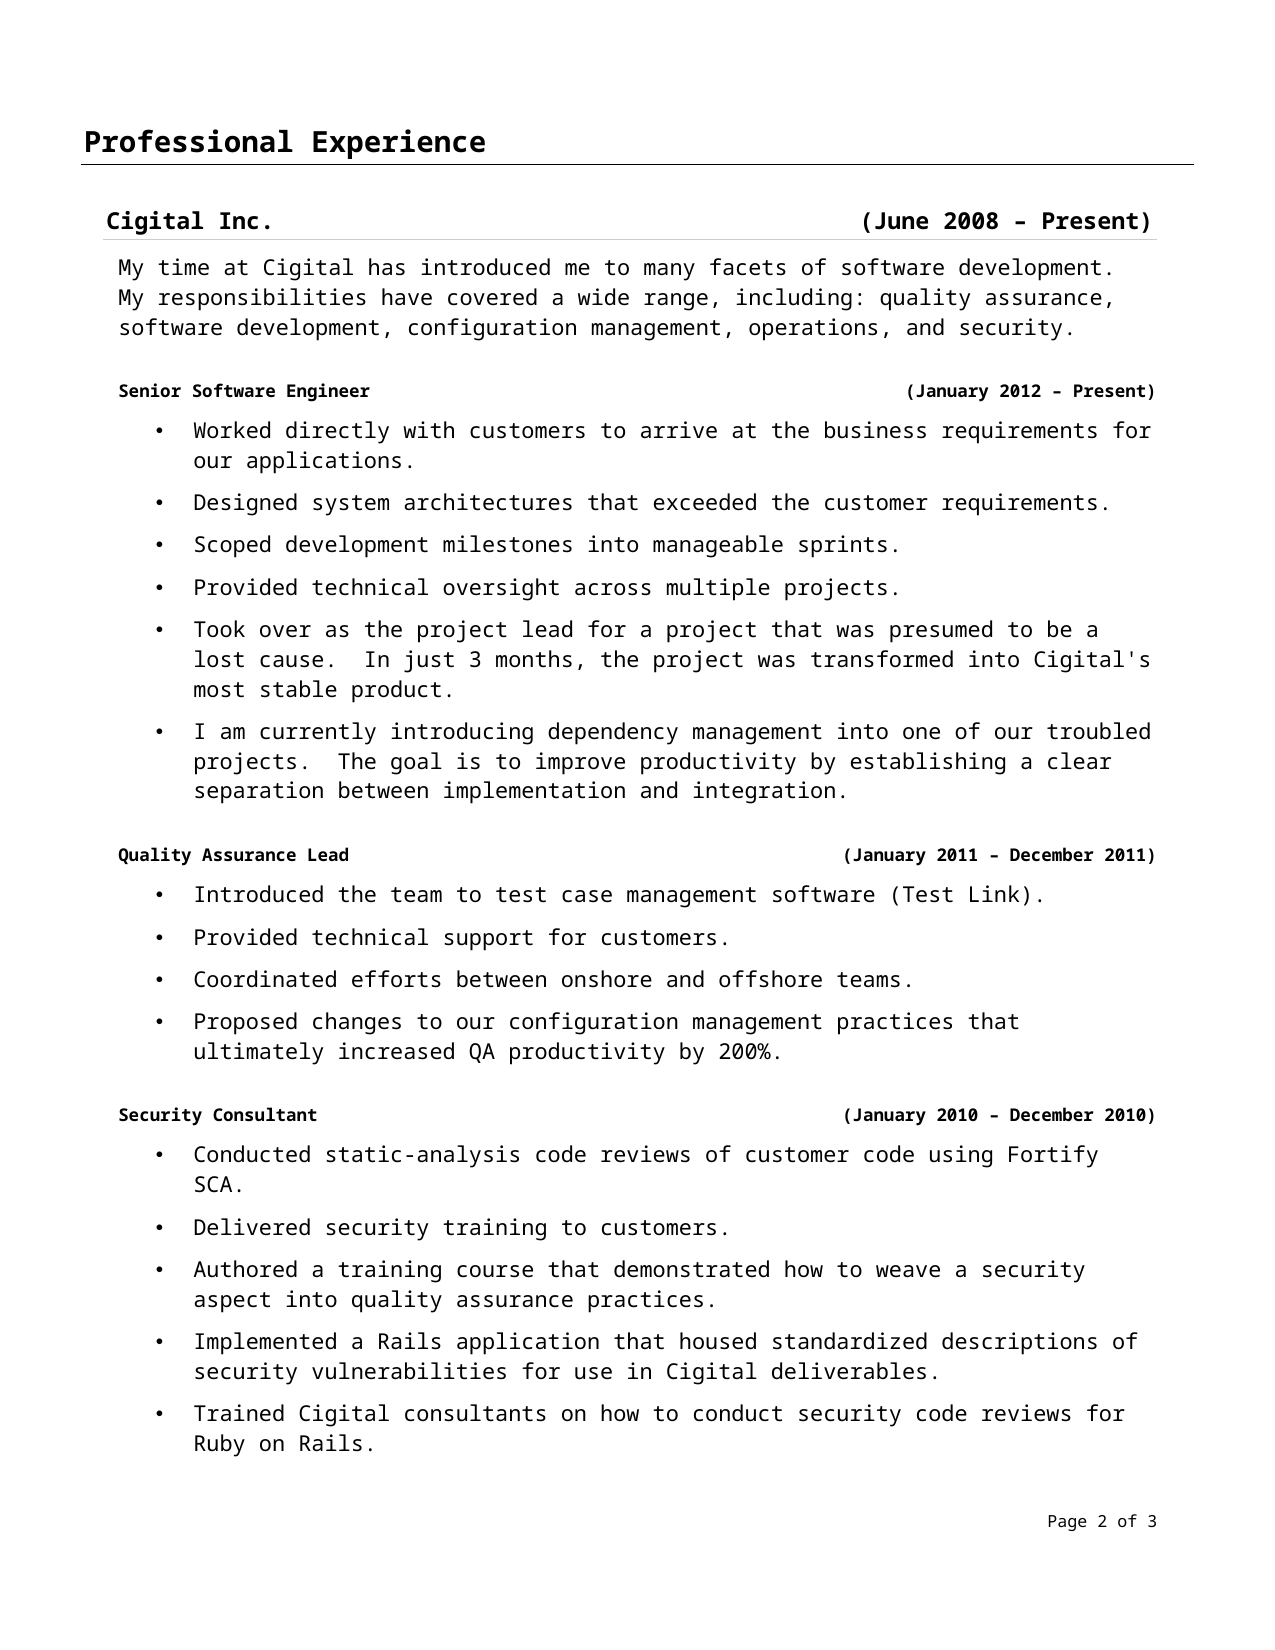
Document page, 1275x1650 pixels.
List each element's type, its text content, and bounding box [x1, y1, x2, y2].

subtitle Senior Software Engineer (January 2012 – Present) [118, 379, 1157, 403]
list Proposed changes to our configuration management practices that ultimately increased QA productivity by 200%. [156, 1006, 1157, 1066]
list Scoped development milestones into manageable sprints. [156, 529, 1157, 559]
list Authored a training course that demonstrated how to weave a security aspect into quality assurance practices. [156, 1254, 1157, 1313]
subtitle Security Consultant (January 2010 – December 2010) [118, 1103, 1157, 1127]
list Provided technical oversight across multiple projects. [156, 572, 1157, 602]
list Provided technical support for customers. [156, 921, 1157, 951]
list Coordinated efforts between onshore and offshore teams. [156, 964, 1157, 993]
subtitle Quality Assurance Lead (January 2011 – December 2011) [118, 843, 1157, 867]
list I am currently introducing dependency management into one of our troubled projects. The goal is to improve productivity by establishing a clear separation between implementation and integration. [156, 716, 1157, 805]
list Introduced the team to test case management software (Test Link). [156, 879, 1157, 909]
list Implemented a Rails application that housed standardized descriptions of security vulnerabilities for use in Cigital deliverables. [156, 1326, 1157, 1386]
list Designed system architectures that exceeded the customer requirements. [156, 487, 1157, 517]
list Conducted static-analysis code reviews of customer code using Fortify SCA. [156, 1139, 1157, 1199]
subtitle Cigital Inc. (June 2008 – Present) [103, 201, 1157, 239]
subtitle Professional Experience [81, 118, 1194, 164]
text My time at Cigital has introduced me to many facets of software development. My responsibilities have covered a wide range, including: quality assurance, software development, configuration management, operations, and security. [118, 252, 1157, 341]
list Delivered security training to customers. [156, 1212, 1157, 1241]
list Trained Cigital consultants on how to conduct security code reviews for Ruby on Rails. [156, 1398, 1157, 1458]
list Took over as the project lead for a project that was presumed to be a lost cause. In just 3 months, the project was transformed into Cigital's most stable product. [156, 614, 1157, 703]
list Worked directly with customers to arrive at the business requirements for our applications. [156, 415, 1157, 475]
